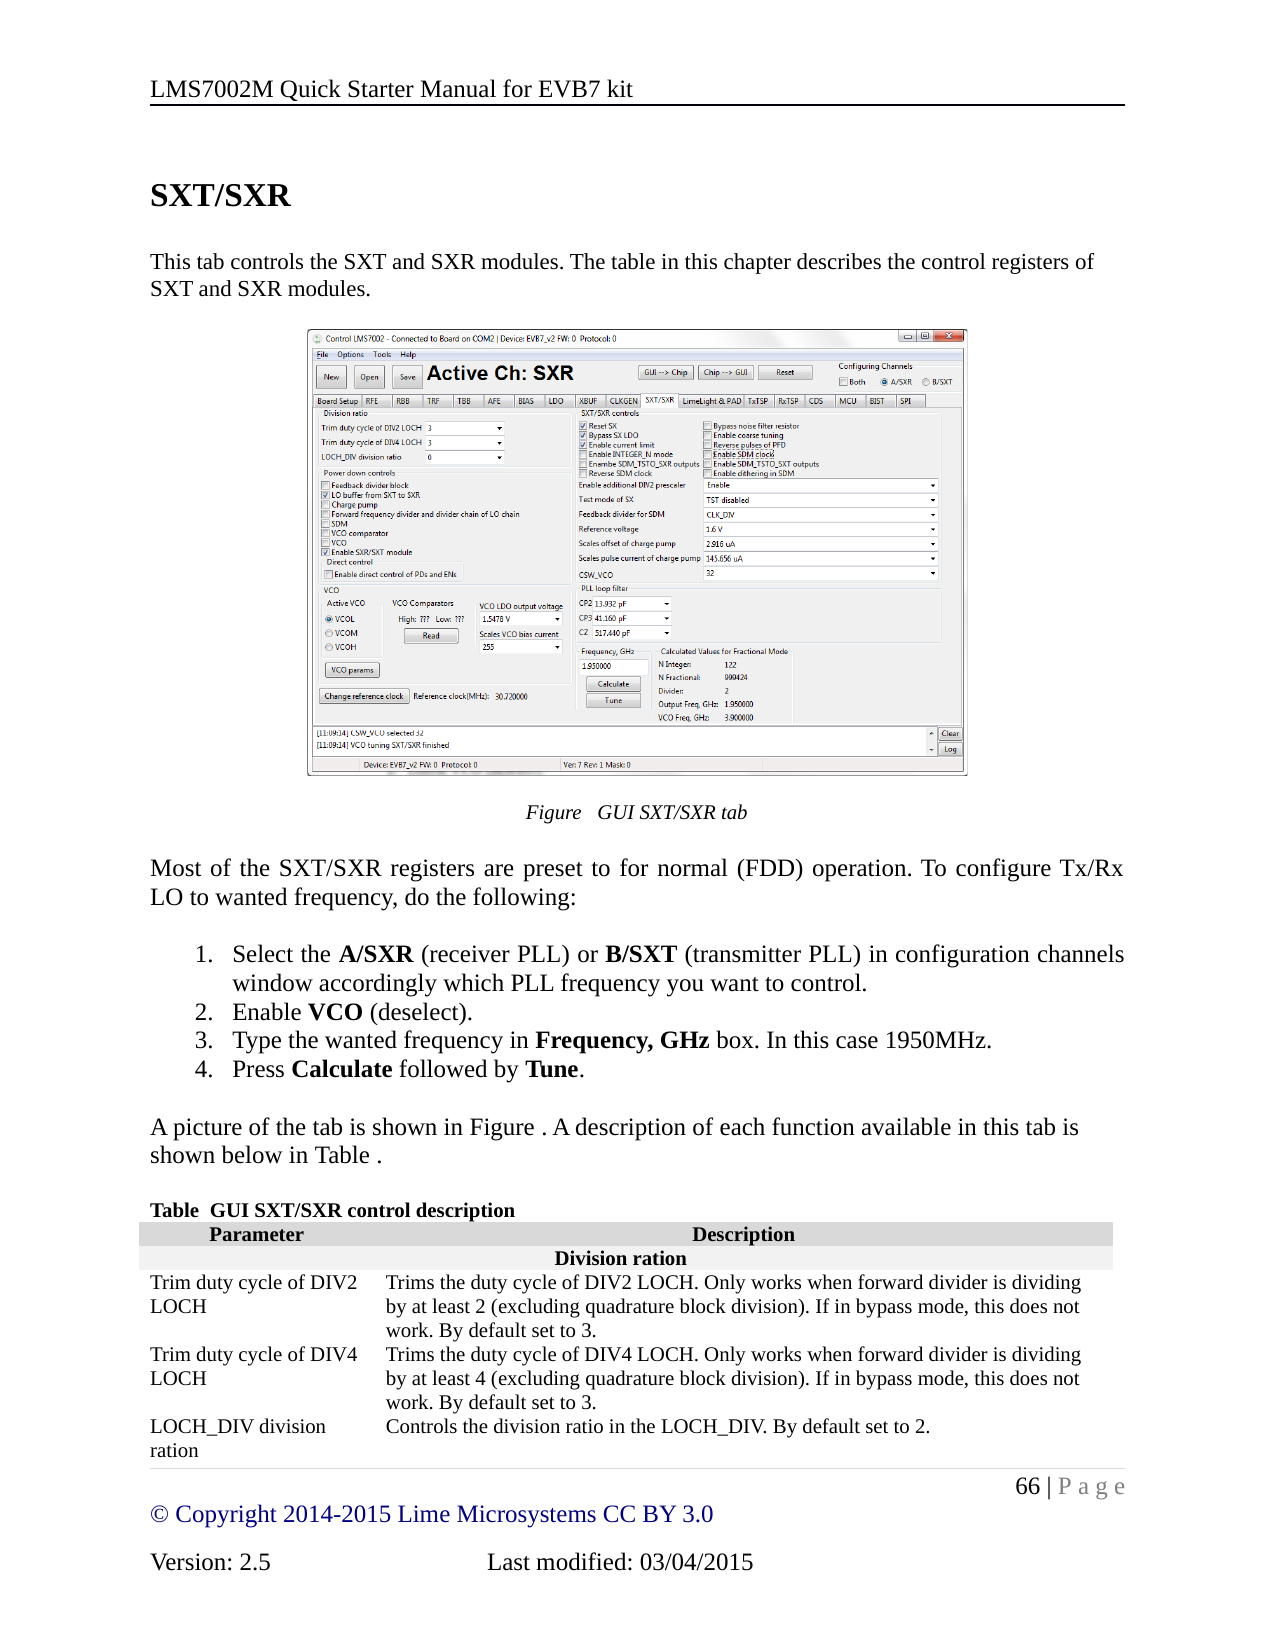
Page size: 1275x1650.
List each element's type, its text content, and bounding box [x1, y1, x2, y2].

list Select the A/SXR (receiver PLL) or B/SXT (transmitter PLL) in configuration channels window accordingly which PLL frequency you want to control. [194, 939, 1125, 997]
table_header Description [374, 1222, 1113, 1246]
table_cell Trim duty cycle of DIV2 LOCH [139, 1270, 374, 1342]
list Type the wanted frequency in Frequency, GHz box. In this case 1950MHz. [194, 1025, 1125, 1054]
table_cell Controls the division ratio in the LOCH_DIV. By default set to 2. [374, 1414, 1113, 1462]
picture [307, 329, 968, 776]
table_cell Trim duty cycle of DIV4 LOCH [139, 1342, 374, 1414]
list Enable VCO (deselect). [194, 997, 1125, 1025]
text A picture of the tab is shown in Figure . A description of each function available in this tab is shown below in Table . [150, 1112, 1125, 1169]
text Table GUI SXT/SXR control description [150, 1198, 1125, 1222]
table_cell Trims the duty cycle of DIV4 LOCH. Only works when forward divider is dividing by at least 4 (excluding quadrature block division). If in bypass mode, this does not work. By default set to 3. [374, 1342, 1113, 1414]
text This tab controls the SXT and SXR modules. The table in this chapter describes the control registers of SXT and SXR modules. [150, 248, 1125, 301]
text Figure GUI SXT/SXR tab [150, 800, 1125, 824]
text Most of the SXT/SXR registers are preset to for normal (FDD) operation. To configure Tx/Rx LO to wanted frequency, do the following: [150, 853, 1125, 910]
subtitle SXT/SXR [150, 175, 1125, 213]
table_cell Trims the duty cycle of DIV2 LOCH. Only works when forward divider is dividing by at least 2 (excluding quadrature block division). If in bypass mode, this does not work. By default set to 3. [374, 1270, 1113, 1342]
table_cell Division ration [139, 1246, 1113, 1270]
table_header Parameter [139, 1222, 374, 1246]
table_cell LOCH_DIV division ration [139, 1414, 374, 1462]
list Press Calculate followed by Tune. [194, 1054, 1125, 1083]
